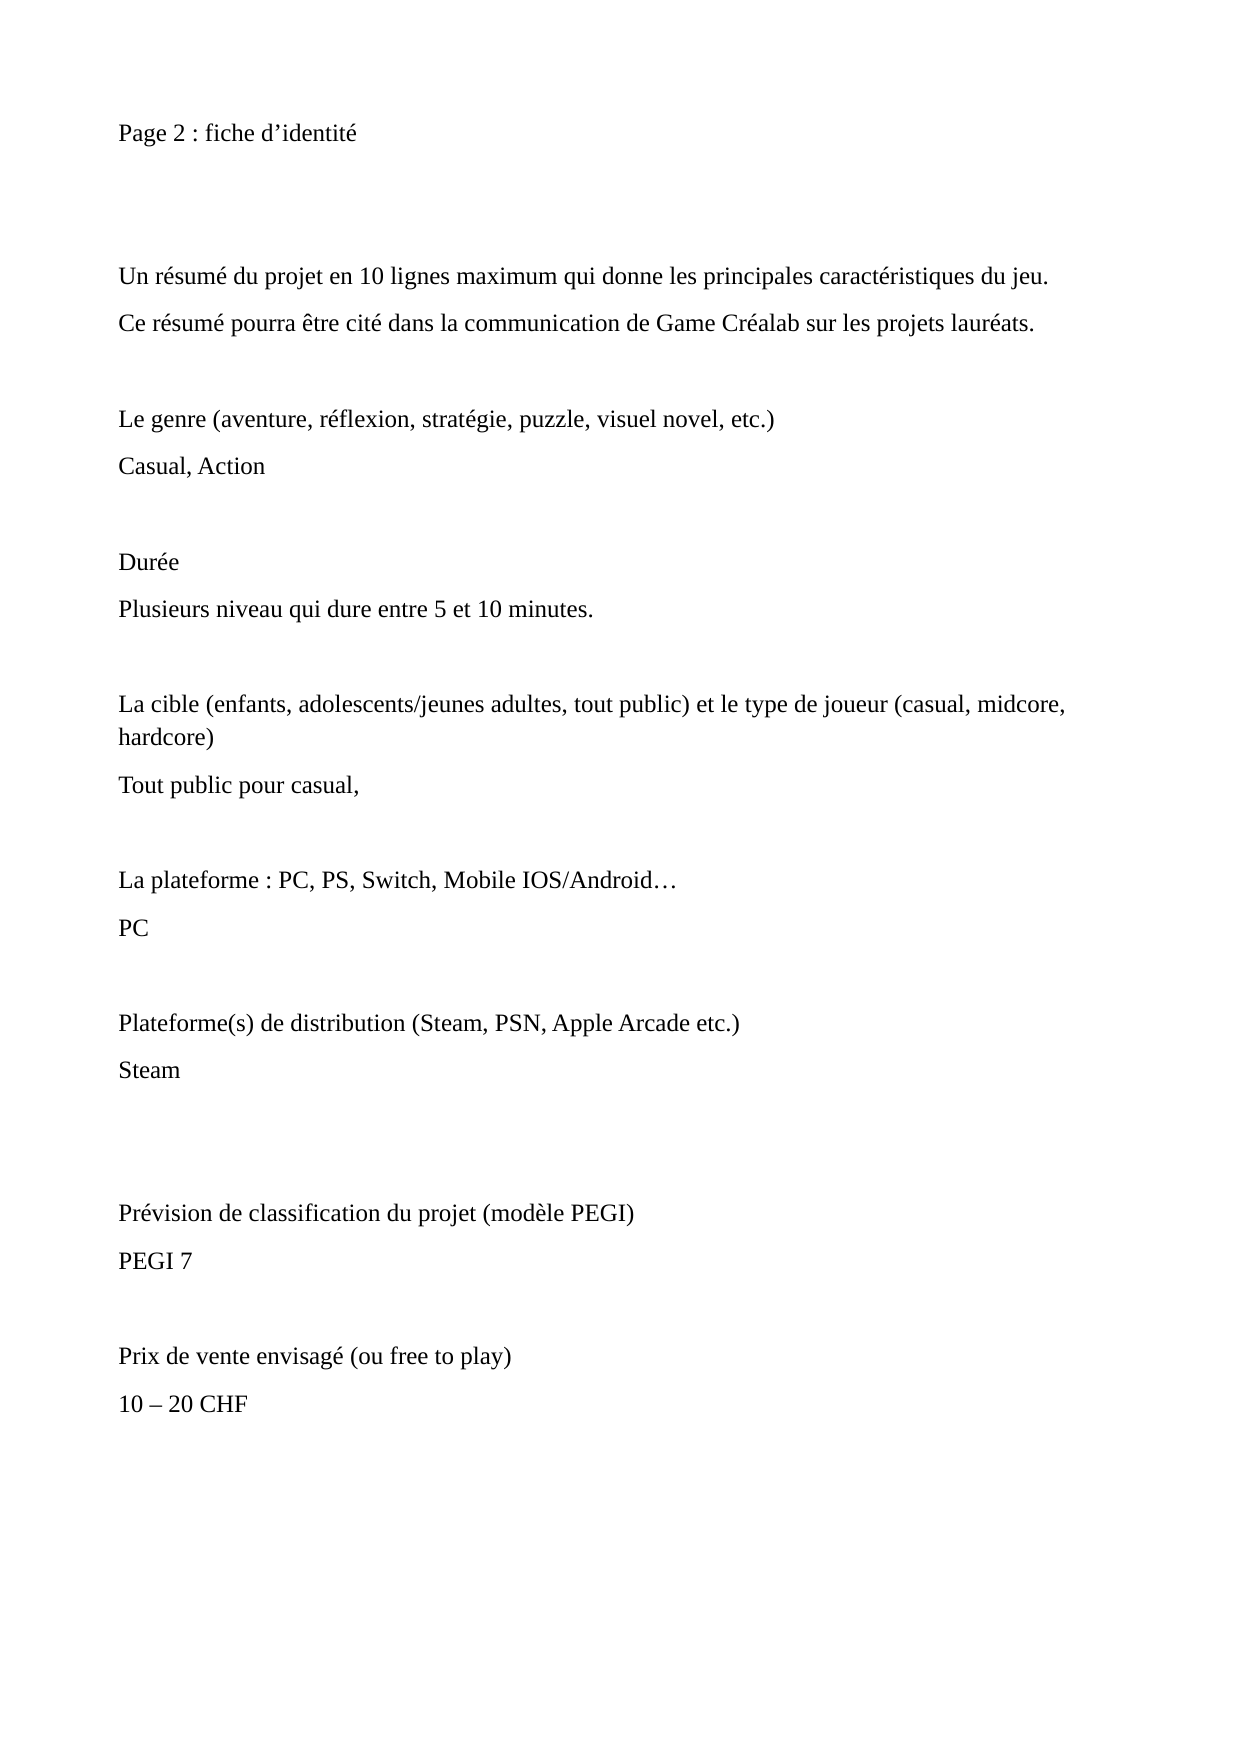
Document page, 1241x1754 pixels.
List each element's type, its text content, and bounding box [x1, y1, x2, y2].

text 10 – 20 CHF [118, 1389, 1122, 1418]
text Prévision de classification du projet (modèle PEGI) [118, 1198, 1122, 1227]
text Casual, Action [118, 451, 1122, 480]
text Durée [118, 547, 1122, 575]
text Plusieurs niveau qui dure entre 5 et 10 minutes. [118, 594, 1122, 623]
text Un résumé du projet en 10 lignes maximum qui donne les principales caractéristiques du jeu. [118, 261, 1122, 290]
text PC [118, 913, 1122, 942]
text La cible (enfants, adolescents/jeunes adultes, tout public) et le type de joueur (casual, midcore, hardcore) [118, 689, 1122, 751]
text Tout public pour casual, [118, 770, 1122, 799]
text Steam [118, 1056, 1122, 1084]
text Prix de vente envisagé (ou free to play) [118, 1341, 1122, 1370]
text PEGI 7 [118, 1246, 1122, 1275]
text La plateforme : PC, PS, Switch, Mobile IOS/Android… [118, 865, 1122, 894]
text Le genre (aventure, réflexion, stratégie, puzzle, visuel novel, etc.) [118, 404, 1122, 432]
text Page 2 : fiche d’identité [118, 118, 1122, 147]
text Plateforme(s) de distribution (Steam, PSN, Apple Arcade etc.) [118, 1008, 1122, 1037]
text Ce résumé pourra être cité dans la communication de Game Créalab sur les projets lauréats. [118, 308, 1122, 337]
